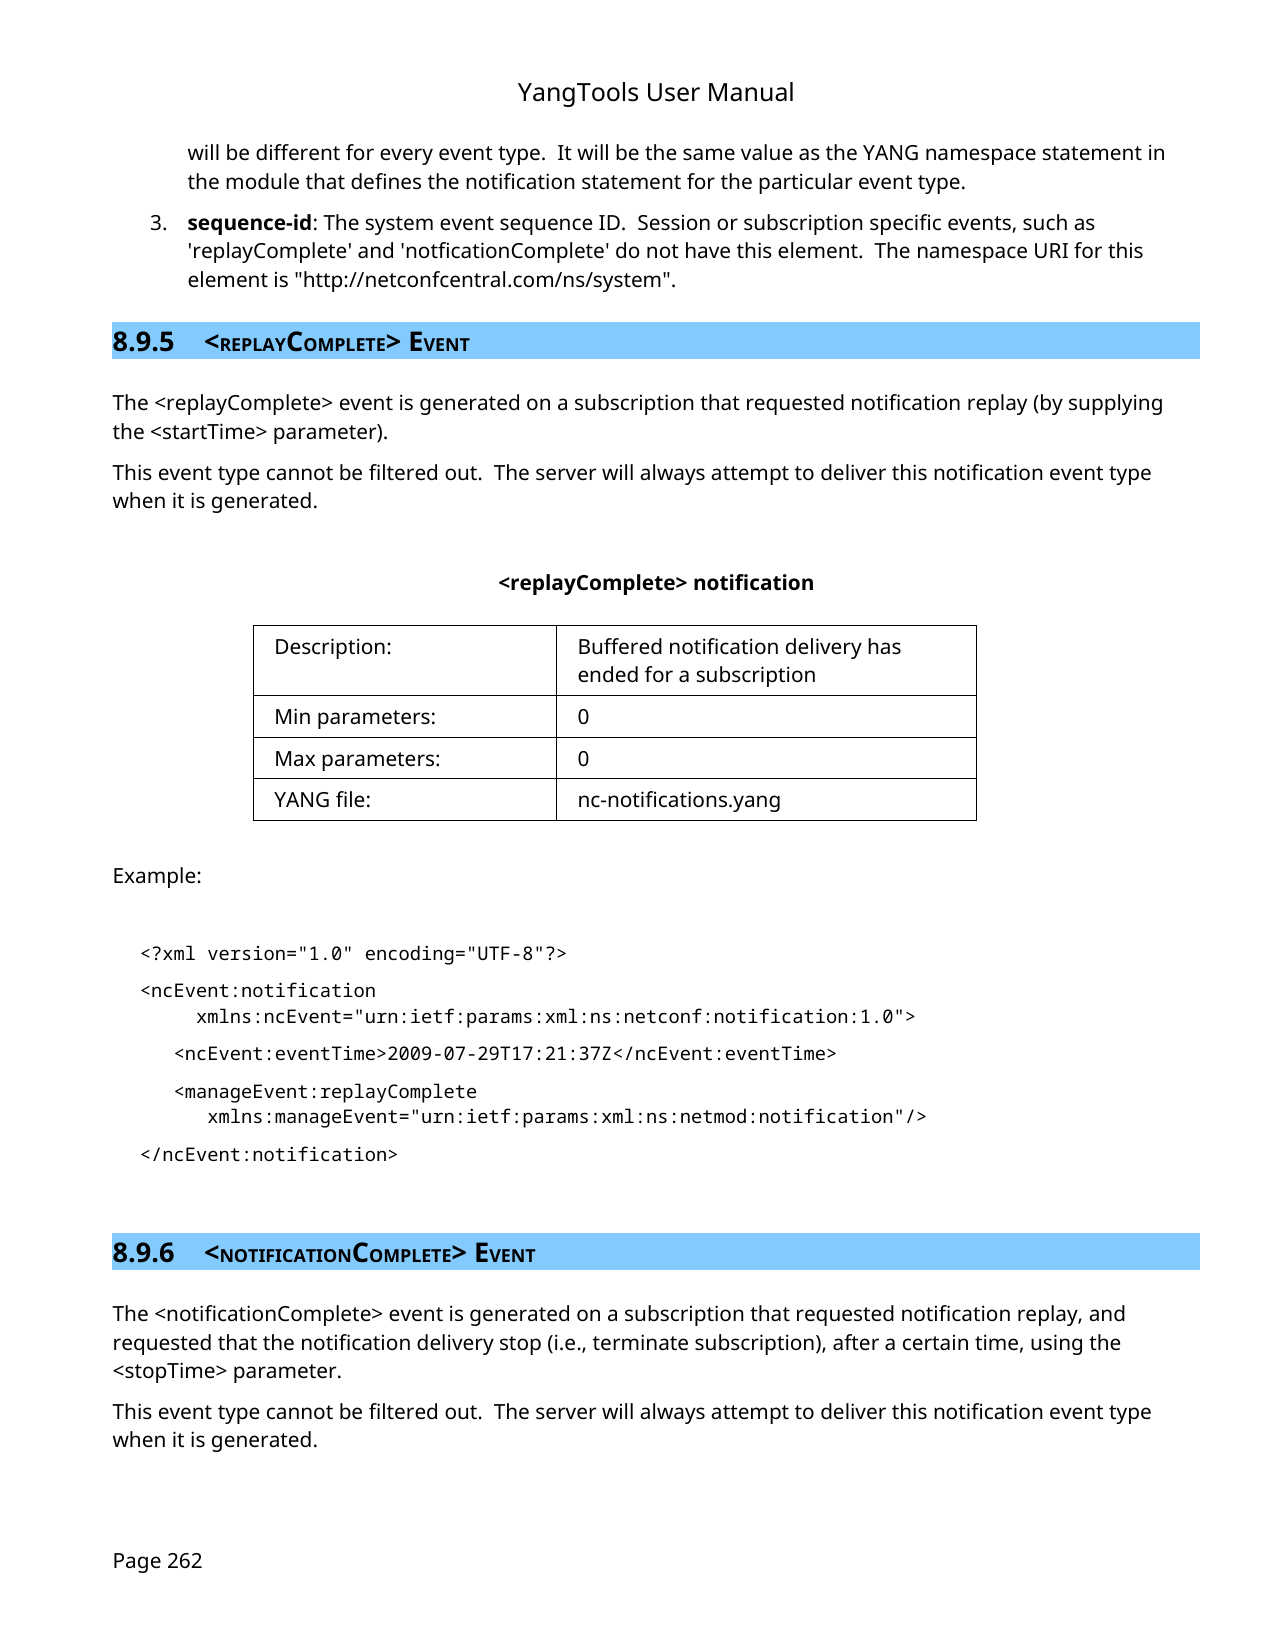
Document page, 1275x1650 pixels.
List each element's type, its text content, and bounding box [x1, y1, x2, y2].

subtitle <replayComplete> Event [112, 322, 1200, 359]
table_header Description: [254, 626, 556, 695]
text This event type cannot be filtered out. The server will always attempt to deliver this notification event type when it is generated. [112, 458, 1200, 515]
text This event type cannot be filtered out. The server will always attempt to deliver this notification event type when it is generated. [112, 1397, 1200, 1454]
text The <replayComplete> event is generated on a subscription that requested notification replay (by supplying the <startTime> parameter). [112, 388, 1200, 445]
list will be different for every event type. It will be the same value as the YANG namespace statement in the module that defines the notification statement for the particular event type. [150, 138, 1200, 195]
list sequence-id: The system event sequence ID. Session or subscription specific events, such as 'replayComplete' and 'notficationComplete' do not have this element. The namespace URI for this element is "http://netconfcentral.com/ns/system". [150, 208, 1200, 293]
text <ncEvent:eventTime>2009-07-29T17:21:37Z</ncEvent:eventTime> [139, 1041, 1200, 1066]
text <ncEvent:notification xmlns:ncEvent="urn:ietf:params:xml:ns:netconf:notification:1.0"> [139, 978, 1200, 1029]
text <manageEvent:replayComplete xmlns:manageEvent="urn:ietf:params:xml:ns:netmod:notification"/> [139, 1078, 1200, 1129]
table_cell 0 [557, 738, 976, 778]
table_cell nc-notifications.yang [557, 779, 976, 820]
table_cell YANG file: [254, 779, 556, 820]
subtitle <replayComplete> notification [127, 568, 1185, 597]
text Example: [112, 862, 1200, 890]
table_cell Max parameters: [254, 738, 556, 778]
table_cell 0 [557, 696, 976, 737]
text </ncEvent:notification> [139, 1141, 1200, 1167]
subtitle <notificationComplete> Event [112, 1233, 1200, 1270]
text The <notificationComplete> event is generated on a subscription that requested notification replay, and requested that the notification delivery stop (i.e., terminate subscription), after a certain time, using the <stopTime> parameter. [112, 1299, 1200, 1385]
table_cell Min parameters: [254, 696, 556, 737]
text <?xml version="1.0" encoding="UTF-8"?> [139, 940, 1200, 966]
table_header Buffered notification delivery has ended for a subscription [557, 626, 976, 695]
